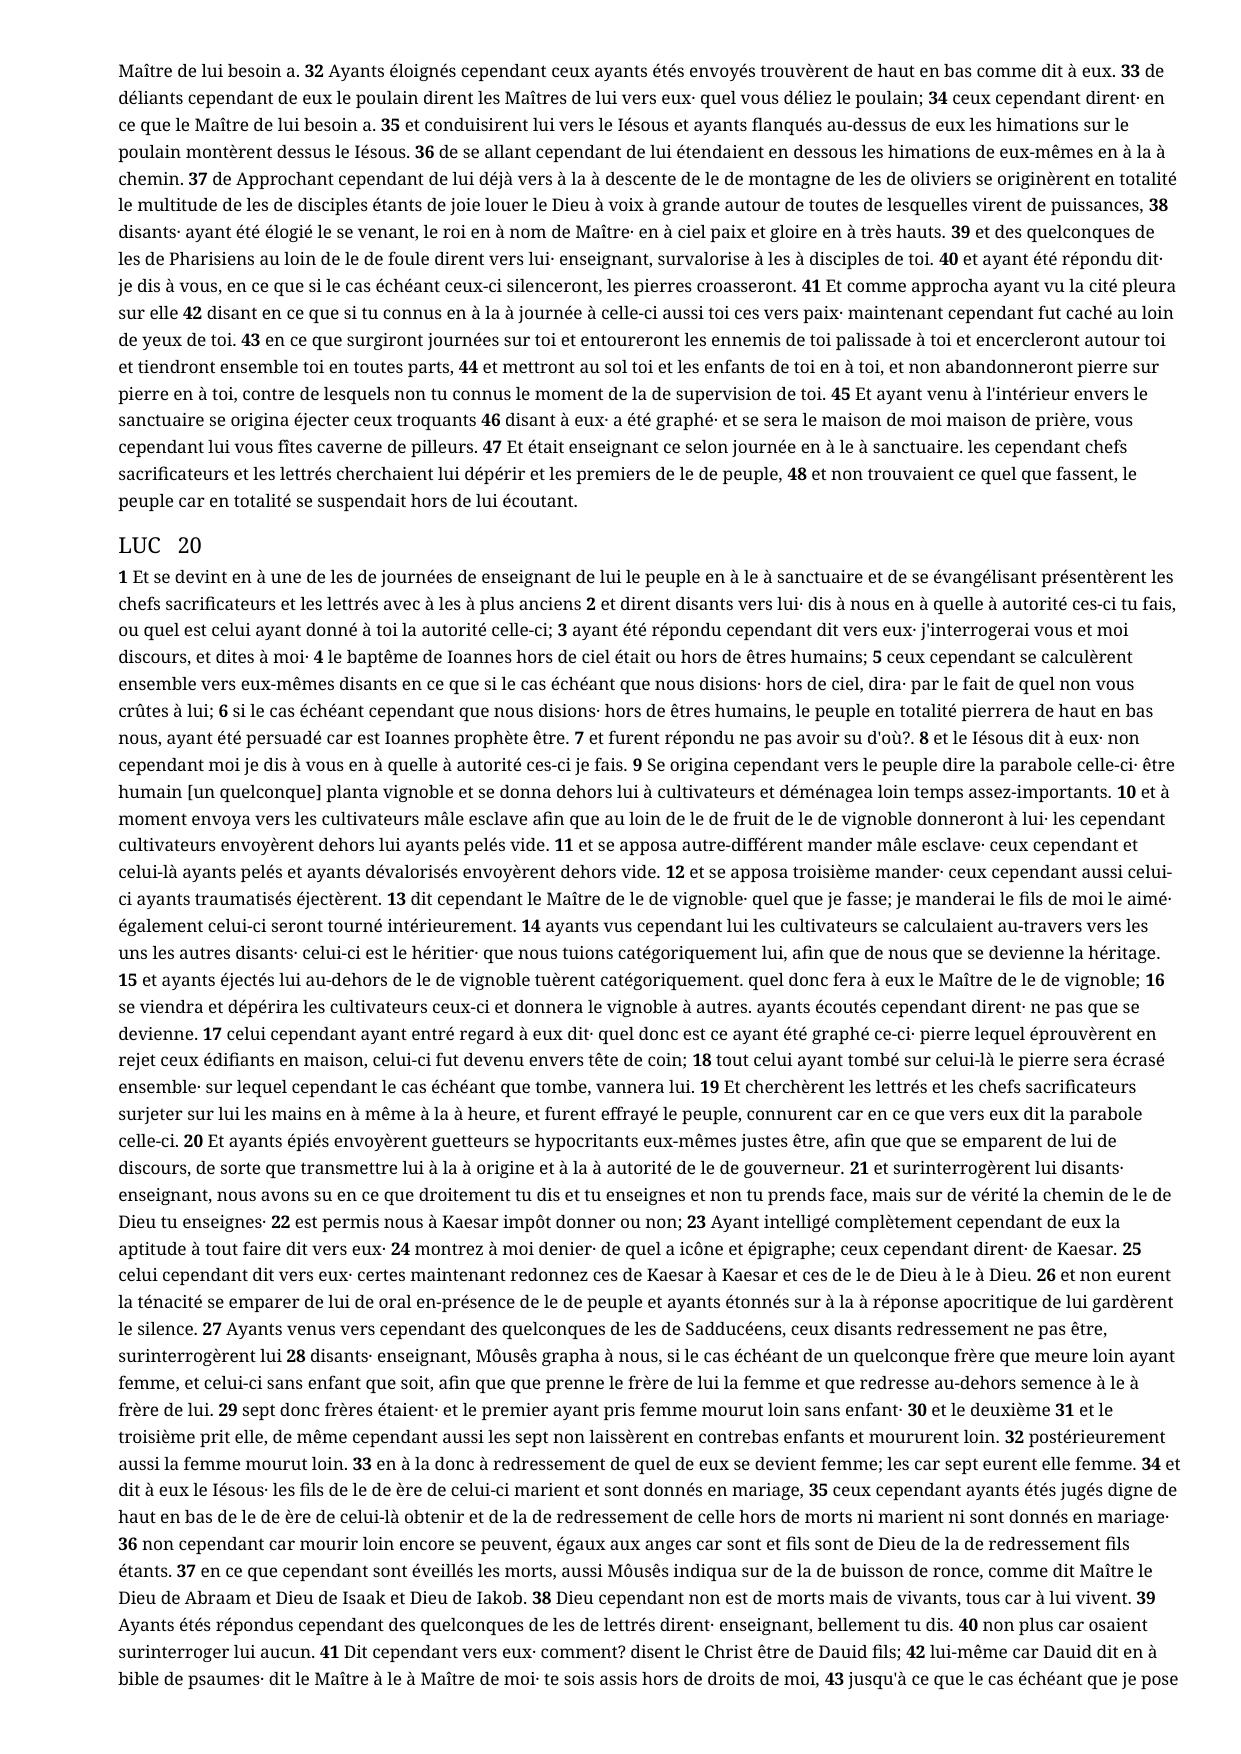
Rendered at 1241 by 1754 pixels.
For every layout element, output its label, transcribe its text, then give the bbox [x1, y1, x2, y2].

text 1 Et se devint en à une de les de journées de enseignant de lui le peuple en à le à sanctuaire et de se évangélisant présentèrent les chefs sacrificateurs et les lettrés avec à les à plus anciens 2 et dirent disants vers lui· dis à nous en à quelle à autorité ces-ci tu fais, ou quel est celui ayant donné à toi la autorité celle-ci; 3 ayant été répondu cependant dit vers eux· j'interrogerai vous et moi discours, et dites à moi· 4 le baptême de Ioannes hors de ciel était ou hors de êtres humains; 5 ceux cependant se calculèrent ensemble vers eux-mêmes disants en ce que si le cas échéant que nous disions· hors de ciel, dira· par le fait de quel non vous crûtes à lui; 6 si le cas échéant cependant que nous disions· hors de êtres humains, le peuple en totalité pierrera de haut en bas nous, ayant été persuadé car est Ioannes prophète être. 7 et furent répondu ne pas avoir su d'où?. 8 et le Iésous dit à eux· non cependant moi je dis à vous en à quelle à autorité ces-ci je fais. 9 Se origina cependant vers le peuple dire la parabole celle-ci· être humain [un quelconque] planta vignoble et se donna dehors lui à cultivateurs et déménagea loin temps assez-importants. 10 et à moment envoya vers les cultivateurs mâle esclave afin que au loin de le de fruit de le de vignoble donneront à lui· les cependant cultivateurs envoyèrent dehors lui ayants pelés vide. 11 et se apposa autre-différent mander mâle esclave· ceux cependant et celui-là ayants pelés et ayants dévalorisés envoyèrent dehors vide. 12 et se apposa troisième mander· ceux cependant aussi celui-ci ayants traumatisés éjectèrent. 13 dit cependant le Maître de le de vignoble· quel que je fasse; je manderai le fils de moi le aimé· également celui-ci seront tourné intérieurement. 14 ayants vus cependant lui les cultivateurs se calculaient au-travers vers les uns les autres disants· celui-ci est le héritier· que nous tuions catégoriquement lui, afin que de nous que se devienne la héritage. 15 et ayants éjectés lui au-dehors de le de vignoble tuèrent catégoriquement. quel donc fera à eux le Maître de le de vignoble; 16 se viendra et dépérira les cultivateurs ceux-ci et donnera le vignoble à autres. ayants écoutés cependant dirent· ne pas que se devienne. 17 celui cependant ayant entré regard à eux dit· quel donc est ce ayant été graphé ce-ci· pierre lequel éprouvèrent en rejet ceux édifiants en maison, celui-ci fut devenu envers tête de coin; 18 tout celui ayant tombé sur celui-là le pierre sera écrasé ensemble· sur lequel cependant le cas échéant que tombe, vannera lui. 19 Et cherchèrent les lettrés et les chefs sacrificateurs surjeter sur lui les mains en à même à la à heure, et furent effrayé le peuple, connurent car en ce que vers eux dit la parabole celle-ci. 20 Et ayants épiés envoyèrent guetteurs se hypocritants eux-mêmes justes être, afin que que se emparent de lui de discours, de sorte que transmettre lui à la à origine et à la à autorité de le de gouverneur. 21 et surinterrogèrent lui disants· enseignant, nous avons su en ce que droitement tu dis et tu enseignes et non tu prends face, mais sur de vérité la chemin de le de Dieu tu enseignes· 22 est permis nous à Kaesar impôt donner ou non; 23 Ayant intelligé complètement cependant de eux la aptitude à tout faire dit vers eux· 24 montrez à moi denier· de quel a icône et épigraphe; ceux cependant dirent· de Kaesar. 25 celui cependant dit vers eux· certes maintenant redonnez ces de Kaesar à Kaesar et ces de le de Dieu à le à Dieu. 26 et non eurent la ténacité se emparer de lui de oral en-présence de le de peuple et ayants étonnés sur à la à réponse apocritique de lui gardèrent le silence. 27 Ayants venus vers cependant des quelconques de les de Sadducéens, ceux disants redressement ne pas être, surinterrogèrent lui 28 disants· enseignant, Môusês grapha à nous, si le cas échéant de un quelconque frère que meure loin ayant femme, et celui-ci sans enfant que soit, afin que que prenne le frère de lui la femme et que redresse au-dehors semence à le à frère de lui. 29 sept donc frères étaient· et le premier ayant pris femme mourut loin sans enfant· 30 et le deuxième 31 et le troisième prit elle, de même cependant aussi les sept non laissèrent en contrebas enfants et moururent loin. 32 postérieurement aussi la femme mourut loin. 33 en à la donc à redressement de quel de eux se devient femme; les car sept eurent elle femme. 34 et dit à eux le Iésous· les fils de le de ère de celui-ci marient et sont donnés en mariage, 35 ceux cependant ayants étés jugés digne de haut en bas de le de ère de celui-là obtenir et de la de redressement de celle hors de morts ni marient ni sont donnés en mariage· 36 non cependant car mourir loin encore se peuvent, égaux aux anges car sont et fils sont de Dieu de la de redressement fils étants. 37 en ce que cependant sont éveillés les morts, aussi Môusês indiqua sur de la de buisson de ronce, comme dit Maître le Dieu de Abraam et Dieu de Isaak et Dieu de Iakob. 38 Dieu cependant non est de morts mais de vivants, tous car à lui vivent. 39 Ayants étés répondus cependant des quelconques de les de lettrés dirent· enseignant, bellement tu dis. 40 non plus car osaient surinterroger lui aucun. 41 Dit cependant vers eux· comment? disent le Christ être de Dauid fils; 42 lui-même car Dauid dit en à bible de psaumes· dit le Maître à le à Maître de moi· te sois assis hors de droits de moi, 43 jusqu'à ce que le cas échéant que je pose [118, 565, 1181, 1690]
text LUC 20 [118, 531, 1181, 560]
text Maître de lui besoin a. 32 Ayants éloignés cependant ceux ayants étés envoyés trouvèrent de haut en bas comme dit à eux. 33 de déliants cependant de eux le poulain dirent les Maîtres de lui vers eux· quel vous déliez le poulain; 34 ceux cependant dirent· en ce que le Maître de lui besoin a. 35 et conduisirent lui vers le Iésous et ayants flanqués au-dessus de eux les himations sur le poulain montèrent dessus le Iésous. 36 de se allant cependant de lui étendaient en dessous les himations de eux-mêmes en à la à chemin. 37 de Approchant cependant de lui déjà vers à la à descente de le de montagne de les de oliviers se originèrent en totalité le multitude de les de disciples étants de joie louer le Dieu à voix à grande autour de toutes de lesquelles virent de puissances, 38 disants· ayant été élogié le se venant, le roi en à nom de Maître· en à ciel paix et gloire en à très hauts. 39 et des quelconques de les de Pharisiens au loin de le de foule dirent vers lui· enseignant, survalorise à les à disciples de toi. 40 et ayant été répondu dit· je dis à vous, en ce que si le cas échéant ceux-ci silenceront, les pierres croasseront. 41 Et comme approcha ayant vu la cité pleura sur elle 42 disant en ce que si tu connus en à la à journée à celle-ci aussi toi ces vers paix· maintenant cependant fut caché au loin de yeux de toi. 43 en ce que surgiront journées sur toi et entoureront les ennemis de toi palissade à toi et encercleront autour toi et tiendront ensemble toi en toutes parts, 44 et mettront au sol toi et les enfants de toi en à toi, et non abandonneront pierre sur pierre en à toi, contre de lesquels non tu connus le moment de la de supervision de toi. 45 Et ayant venu à l'intérieur envers le sanctuaire se origina éjecter ceux troquants 46 disant à eux· a été graphé· et se sera le maison de moi maison de prière, vous cependant lui vous fîtes caverne de pilleurs. 47 Et était enseignant ce selon journée en à le à sanctuaire. les cependant chefs sacrificateurs et les lettrés cherchaient lui dépérir et les premiers de le de peuple, 48 et non trouvaient ce quel que fassent, le peuple car en totalité se suspendait hors de lui écoutant. [118, 59, 1181, 512]
